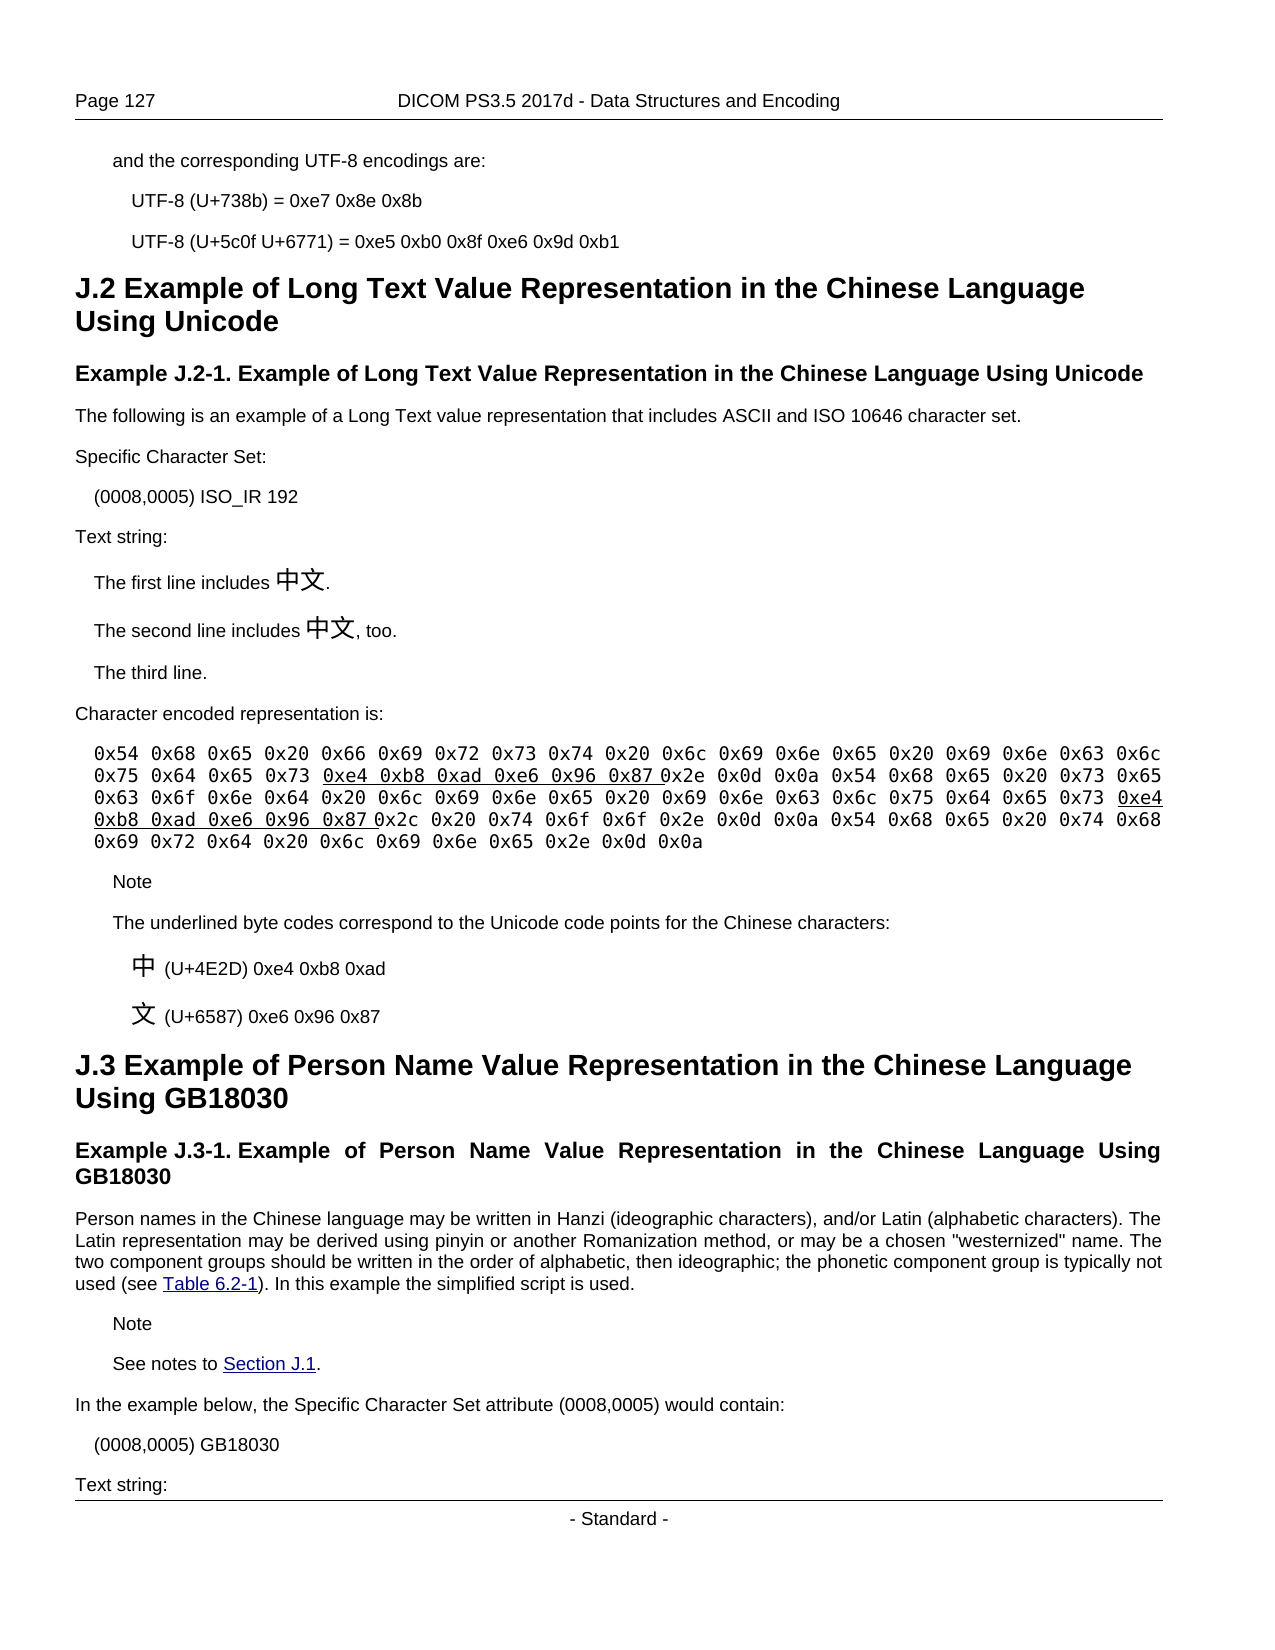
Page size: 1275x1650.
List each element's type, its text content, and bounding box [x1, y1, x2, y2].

text UTF-8 (U+5c0f U+6771) = 0xe5 0xb0 0x8f 0xe6 0x9d 0xb1 [131, 231, 1125, 252]
text (0008,0005) GB18030 [94, 1434, 1162, 1455]
text Text string: [75, 1474, 1162, 1496]
text In the example below, the Specific Character Set attribute (0008,0005) would contain: [75, 1393, 1162, 1415]
text Specific Character Set: [75, 445, 1162, 467]
text (0008,0005) ISO_IR 192 [94, 486, 1162, 507]
text J.3 Example of Person Name Value Representation in the Chinese Language Using GB18030 [75, 1048, 1162, 1115]
text The following is an example of a Long Text value representation that includes ASCII and ISO 10646 character set. [75, 405, 1162, 427]
text The underlined byte codes correspond to the Unicode code points for the Chinese characters: [112, 912, 1125, 933]
text The first line includes 中文. [94, 566, 1162, 596]
text Note [112, 871, 1125, 893]
text Example J.3-1. Example of Person Name Value Representation in the Chinese Language Using GB18030 [75, 1137, 1162, 1189]
text 中 (U+4E2D) 0xe4 0xb8 0xad [131, 952, 1125, 981]
text Text string: [75, 526, 1162, 548]
text Example J.2-1. Example of Long Text Value Representation in the Chinese Language Using Unicode [75, 361, 1162, 386]
text 文 (U+6587) 0xe6 0x96 0x87 [131, 1000, 1125, 1029]
text and the corresponding UTF-8 encodings are: [112, 150, 1125, 172]
text The third line. [94, 662, 1162, 684]
text Character encoded representation is: [75, 702, 1162, 724]
text See notes to Section J.1. [112, 1353, 1125, 1375]
text Note [112, 1313, 1125, 1334]
text 0x54 0x68 0x65 0x20 0x66 0x69 0x72 0x73 0x74 0x20 0x6c 0x69 0x6e 0x65 0x20 0x69 0x6e 0x63 0x6c 0x75 0x64 0x65 0x73 0xe4 0xb8 0xad 0xe6 0x96 0x87 0x2e 0x0d 0x0a 0x54 0x68 0x65 0x20 0x73 0x65 0x63 0x6f 0x6e 0x64 0x20 0x6c 0x69 0x6e 0x65 0x20 0x69 0x6e 0x63 0x6c 0x75 0x64 0x65 0x73 0xe4 0xb8 0xad 0xe6 0x96 0x87 0x2c 0x20 0x74 0x6f 0x6f 0x2e 0x0d 0x0a 0x54 0x68 0x65 0x20 0x74 0x68 0x69 0x72 0x64 0x20 0x6c 0x69 0x6e 0x65 0x2e 0x0d 0x0a [94, 743, 1162, 853]
text Person names in the Chinese language may be written in Hanzi (ideographic characters), and/or Latin (alphabetic characters). The Latin representation may be derived using pinyin or another Romanization method, or may be a chosen "westernized" name. The two component groups should be written in the order of alphabetic, then ideographic; the phonetic component group is typically not used (see Table 6.2-1). In this example the simplified script is used. [75, 1208, 1162, 1294]
text The second line includes 中文, too. [94, 614, 1162, 643]
text J.2 Example of Long Text Value Representation in the Chinese Language Using Unicode [75, 271, 1162, 338]
text UTF-8 (U+738b) = 0xe7 0x8e 0x8b [131, 190, 1125, 212]
